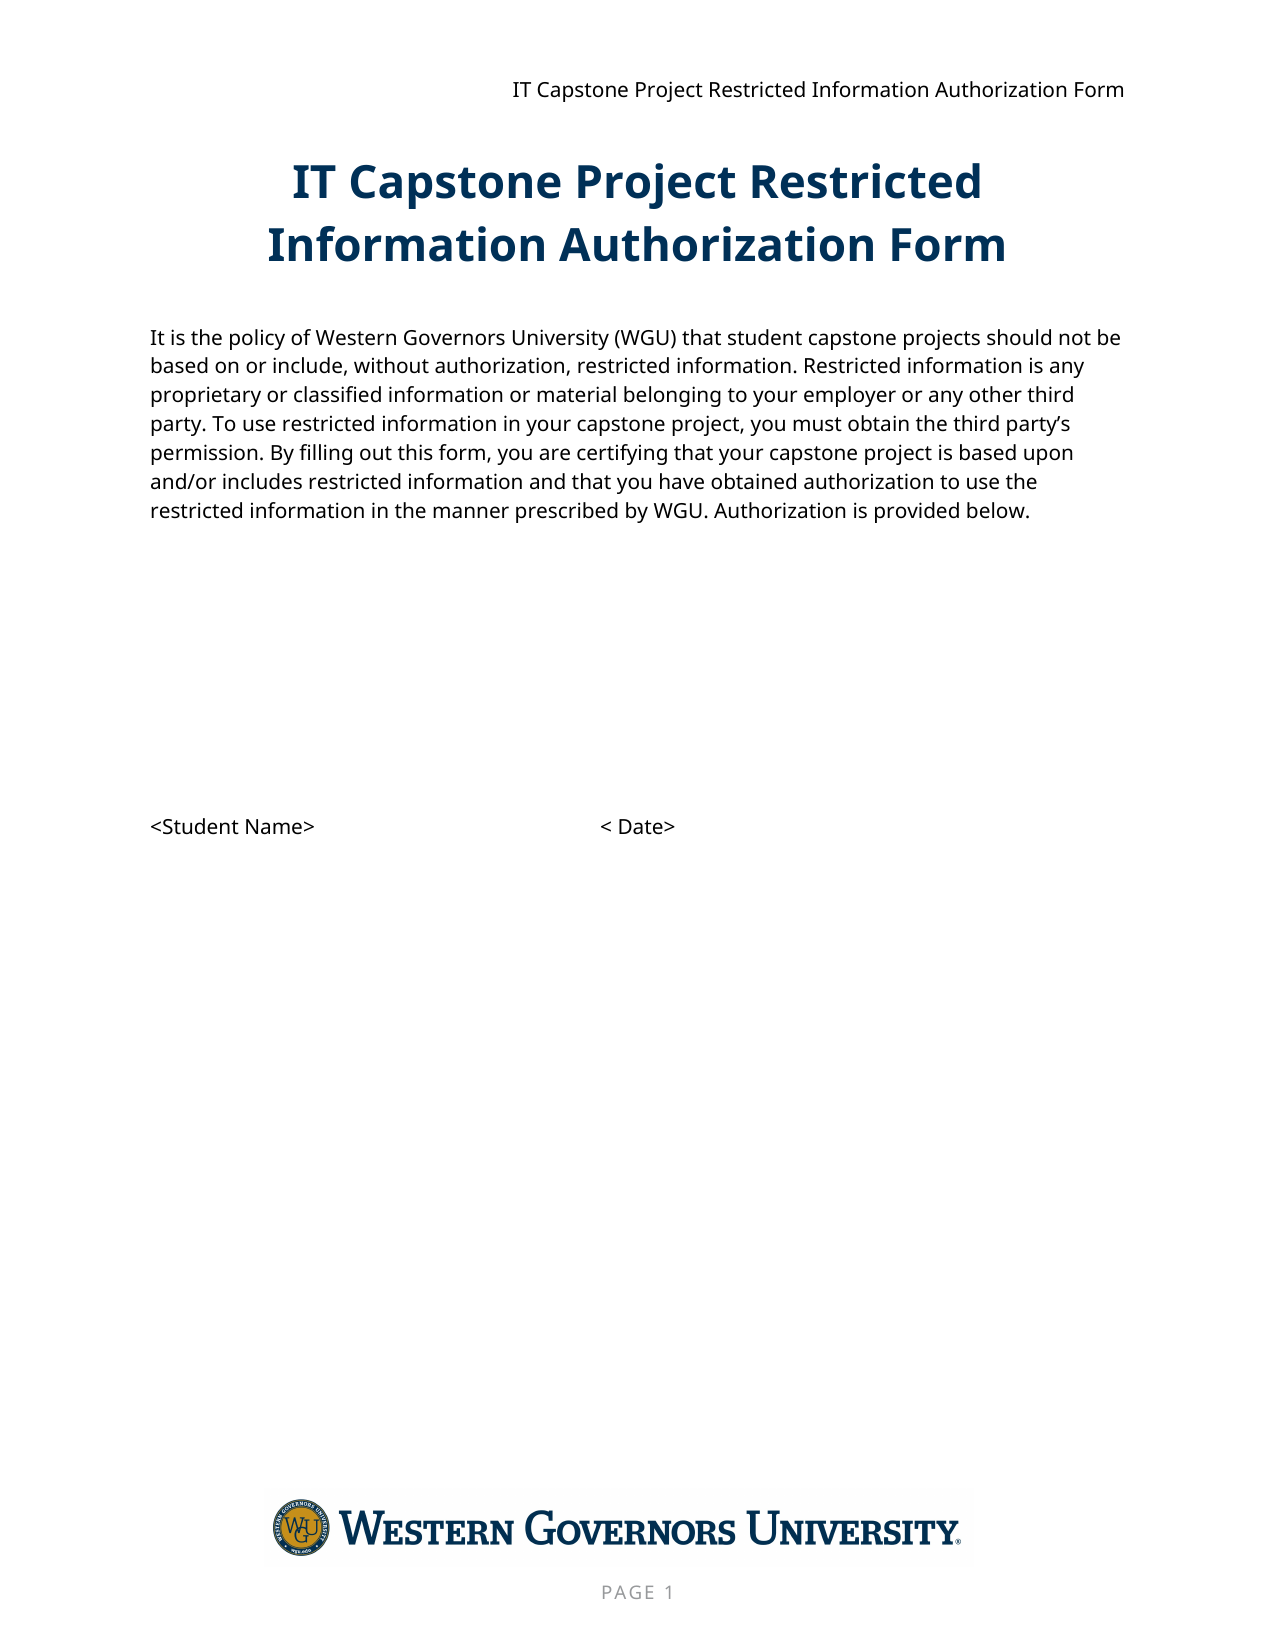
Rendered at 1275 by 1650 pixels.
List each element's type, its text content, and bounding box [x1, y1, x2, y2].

text It is the policy of Western Governors University (WGU) that student capstone projects should not be based on or include, without authorization, restricted information. Restricted information is any proprietary or classified information or material belonging to your employer or any other third party. To use restricted information in your capstone project, you must obtain the third party’s permission. By filling out this form, you are certifying that your capstone project is based upon and/or includes restricted information and that you have obtained authorization to use the restricted information in the manner prescribed by WGU. Authorization is provided below. [150, 323, 1125, 525]
title IT Capstone Project Restricted Information Authorization Form [150, 150, 1125, 275]
text <Student Name> < Date> [150, 812, 1125, 841]
